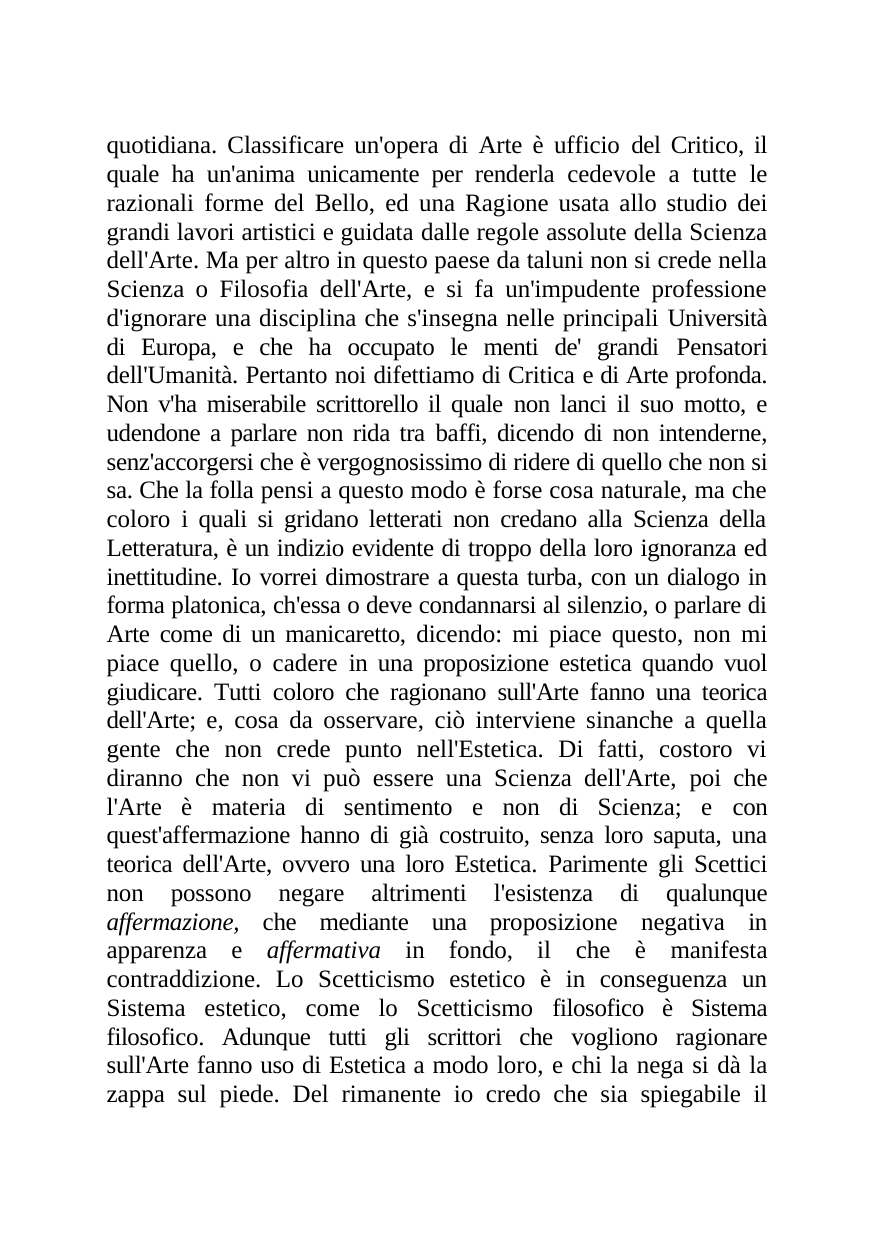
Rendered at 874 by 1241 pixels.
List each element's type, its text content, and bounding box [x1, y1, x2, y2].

text quotidiana. Classificare un'opera di Arte è ufficio del Critico, il quale ha un'anima unicamente per renderla cedevole a tutte le razionali forme del Bello, ed una Ragione usata allo studio dei grandi lavori artistici e guidata dalle regole assolute della Scienza dell'Arte. Ma per altro in questo paese da taluni non si crede nella Scienza o Filosofia dell'Arte, e si fa un'impudente professione d'ignorare una disciplina che s'insegna nelle principali Università di Europa, e che ha occupato le menti de' grandi Pensatori dell'Umanità. Pertanto noi difettiamo di Critica e di Arte profonda. Non v'ha miserabile scrittorello il quale non lanci il suo motto, e udendone a parlare non rida tra baffi, dicendo di non intenderne, senz'accorgersi che è vergognosissimo di ridere di quello che non si sa. Che la folla pensi a questo modo è forse cosa naturale, ma che coloro i quali si gridano letterati non credano alla Scienza della Letteratura, è un indizio evidente di troppo della loro ignoranza ed inettitudine. Io vorrei dimostrare a questa turba, con un dialogo in forma platonica, ch'essa o deve condannarsi al silenzio, o parlare di Arte come di un manicaretto, dicendo: mi piace questo, non mi piace quello, o cadere in una proposizione estetica quando vuol giudicare. Tutti coloro che ragionano sull'Arte fanno una teorica dell'Arte; e, cosa da osservare, ciò interviene sinanche a quella gente che non crede punto nell'Estetica. Di fatti, costoro vi diranno che non vi può essere una Scienza dell'Arte, poi che l'Arte è materia di sentimento e non di Scienza; e con quest'affermazione hanno di già costruito, senza loro saputa, una teorica dell'Arte, ovvero una loro Estetica. Parimente gli Scettici non possono negare altrimenti l'esistenza di qualunque affermazione, che mediante una proposizione negativa in apparenza e affermativa in fondo, il che è manifesta contraddizione. Lo Scetticismo estetico è in conseguenza un Sistema estetico, come lo Scetticismo filosofico è Sistema filosofico. Adunque tutti gli scrittori che vogliono ragionare sull'Arte fanno uso di Estetica a modo loro, e chi la nega si dà la zappa sul piede. Del rimanente io credo che sia spiegabile il [106, 130, 768, 1108]
